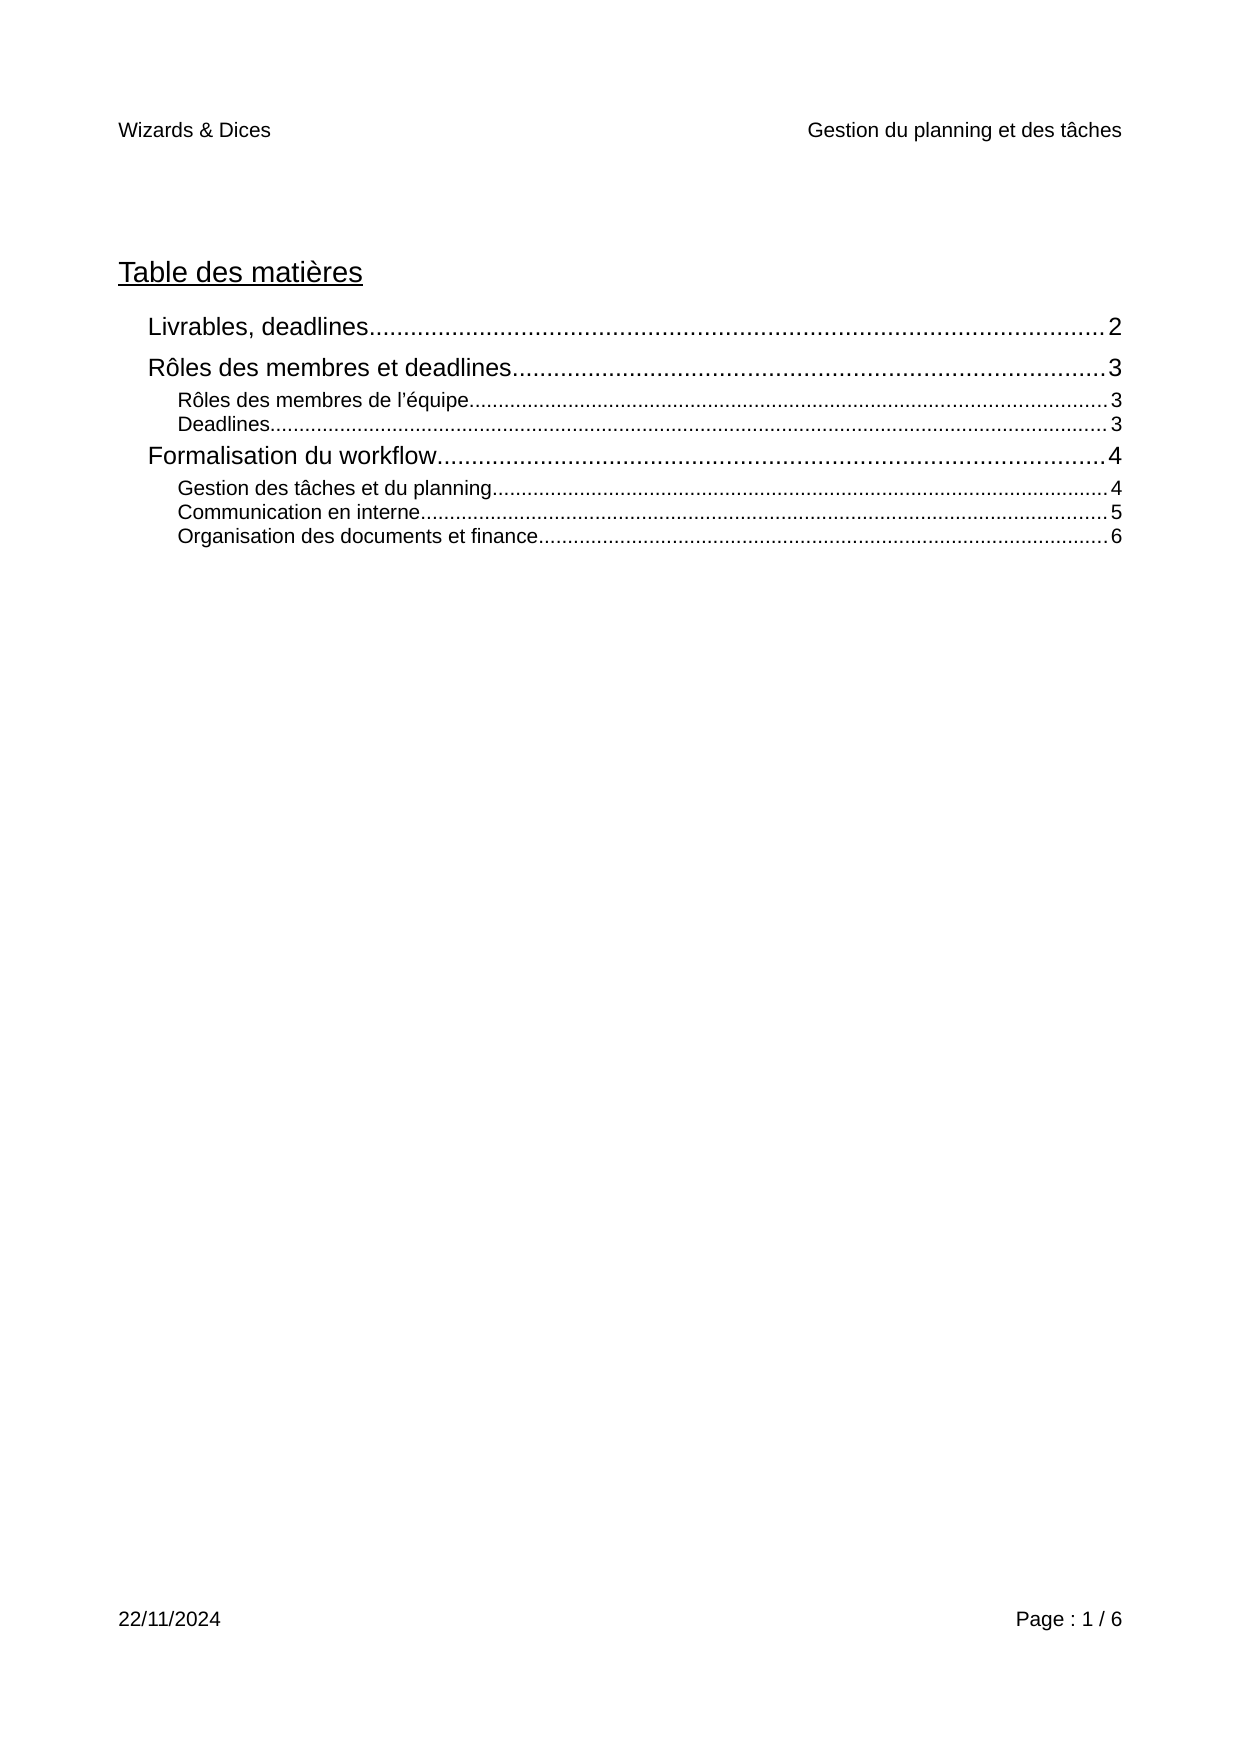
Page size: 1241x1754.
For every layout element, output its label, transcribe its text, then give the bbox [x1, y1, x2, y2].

text Formalisation du workflow 4 [148, 441, 1122, 470]
text Organisation des documents et finance 6 [177, 524, 1122, 548]
text Rôles des membres et deadlines 3 [148, 353, 1122, 381]
text Gestion des tâches et du planning 4 [177, 476, 1122, 500]
text Deadlines 3 [177, 411, 1122, 435]
text Rôles des membres de l’équipe 3 [177, 387, 1122, 411]
subtitle Table des matières [118, 255, 1122, 288]
text Livrables, deadlines 2 [148, 312, 1122, 341]
text Communication en interne 5 [177, 500, 1122, 524]
